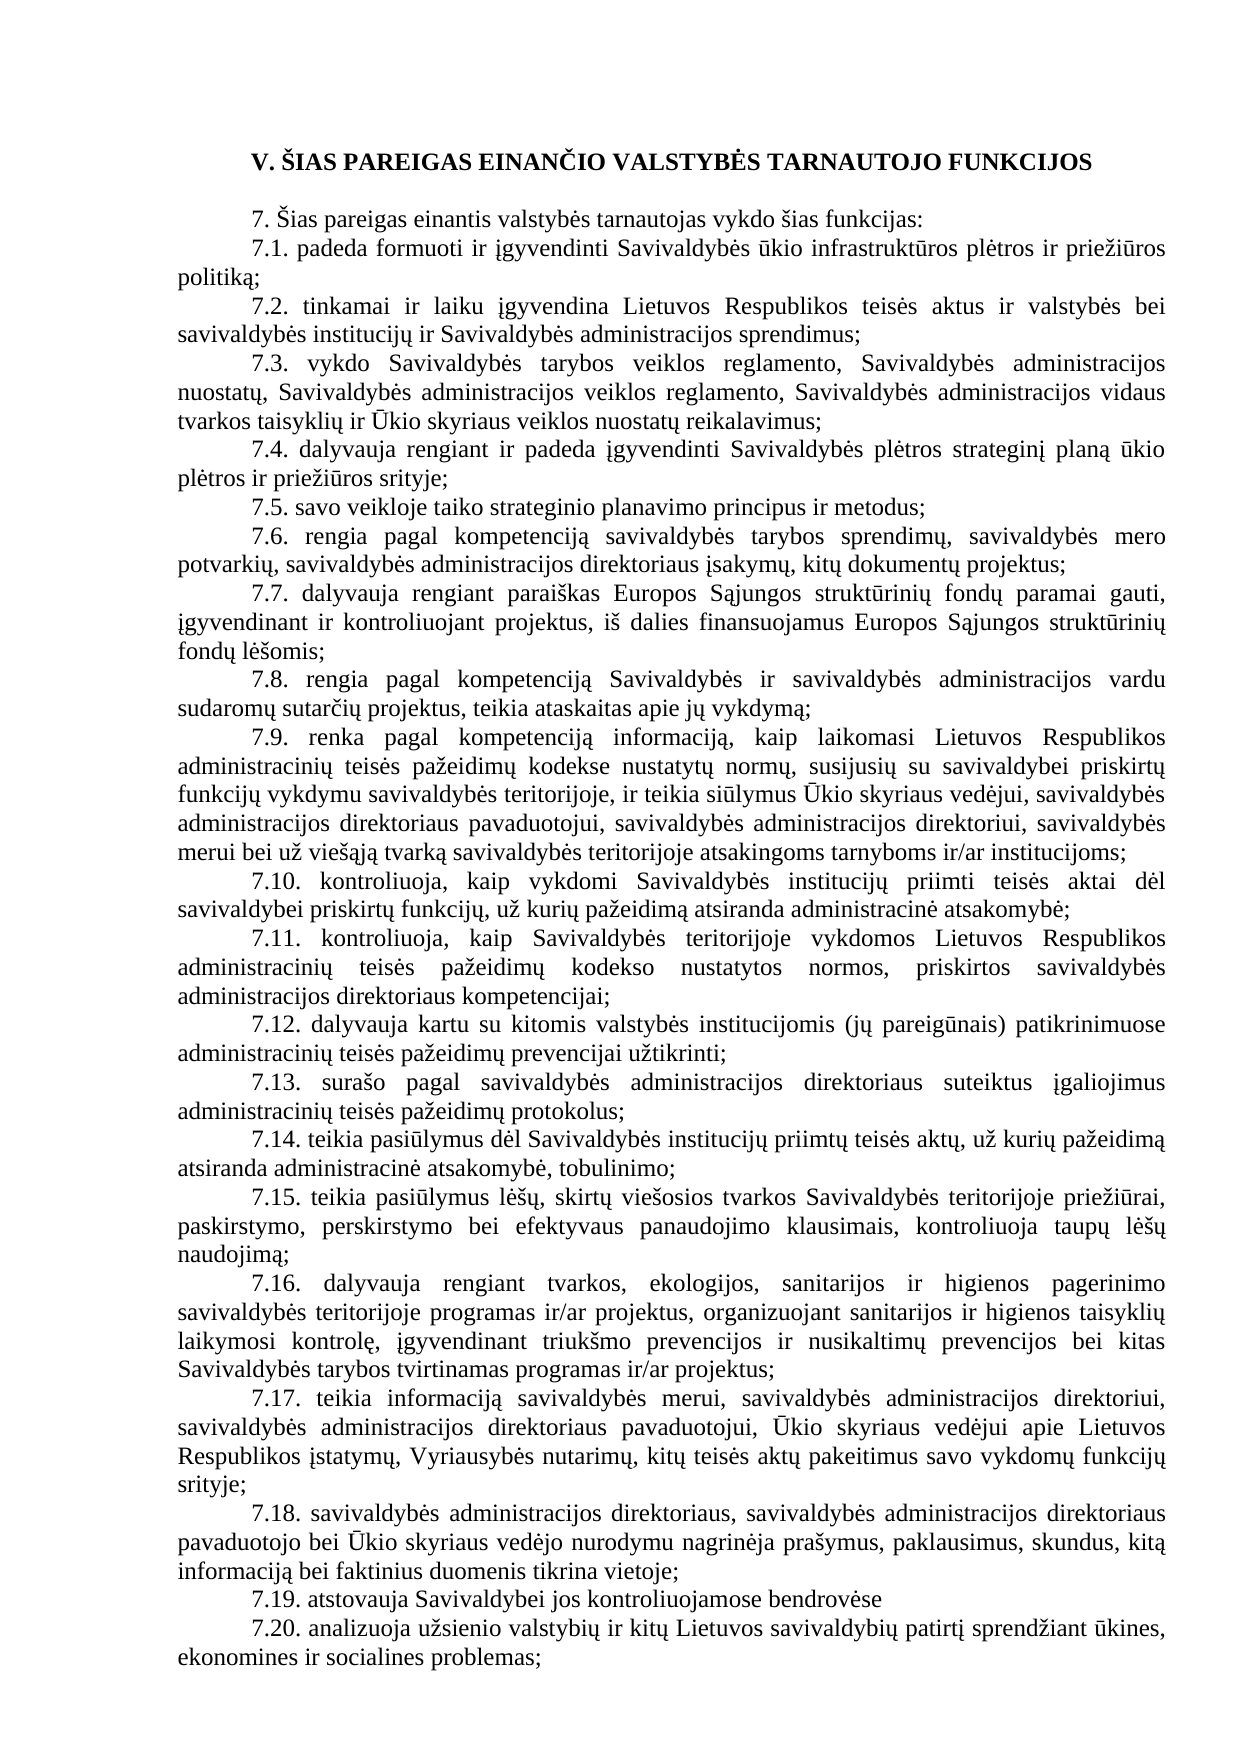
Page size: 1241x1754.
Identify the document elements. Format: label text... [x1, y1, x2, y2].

text 7.18. savivaldybės administracijos direktoriaus, savivaldybės administracijos direktoriaus pavaduotojo bei Ūkio skyriaus vedėjo nurodymu nagrinėja prašymus, paklausimus, skundus, kitą informaciją bei faktinius duomenis tikrina vietoje; [177, 1498, 1167, 1584]
text 7.11. kontroliuoja, kaip Savivaldybės teritorijoje vykdomos Lietuvos Respublikos administracinių teisės pažeidimų kodekso nustatytos normos, priskirtos savivaldybės administracijos direktoriaus kompetencijai; [177, 923, 1167, 1009]
text 7.5. savo veikloje taiko strateginio planavimo principus ir metodus; [177, 492, 1167, 521]
text 7.7. dalyvauja rengiant paraiškas Europos Sąjungos struktūrinių fondų paramai gauti, įgyvendinant ir kontroliuojant projektus, iš dalies finansuojamus Europos Sąjungos struktūrinių fondų lėšomis; [177, 578, 1167, 664]
text 7.9. renka pagal kompetenciją informaciją, kaip laikomasi Lietuvos Respublikos administracinių teisės pažeidimų kodekse nustatytų normų, susijusių su savivaldybei priskirtų funkcijų vykdymu savivaldybės teritorijoje, ir teikia siūlymus Ūkio skyriaus vedėjui, savivaldybės administracijos direktoriaus pavaduotojui, savivaldybės administracijos direktoriui, savivaldybės merui bei už viešąją tvarką savivaldybės teritorijoje atsakingoms tarnyboms ir/ar institucijoms; [177, 722, 1167, 866]
text 7.16. dalyvauja rengiant tvarkos, ekologijos, sanitarijos ir higienos pagerinimo savivaldybės teritorijoje programas ir/ar projektus, organizuojant sanitarijos ir higienos taisyklių laikymosi kontrolę, įgyvendinant triukšmo prevencijos ir nusikaltimų prevencijos bei kitas Savivaldybės tarybos tvirtinamas programas ir/ar projektus; [177, 1268, 1167, 1383]
text 7.19. atstovauja Savivaldybei jos kontroliuojamose bendrovėse [177, 1584, 1167, 1613]
text 7.4. dalyvauja rengiant ir padeda įgyvendinti Savivaldybės plėtros strateginį planą ūkio plėtros ir priežiūros srityje; [177, 434, 1167, 492]
text 7.13. surašo pagal savivaldybės administracijos direktoriaus suteiktus įgaliojimus administracinių teisės pažeidimų protokolus; [177, 1067, 1167, 1124]
text 7.15. teikia pasiūlymus lėšų, skirtų viešosios tvarkos Savivaldybės teritorijoje priežiūrai, paskirstymo, perskirstymo bei efektyvaus panaudojimo klausimais, kontroliuoja taupų lėšų naudojimą; [177, 1182, 1167, 1268]
text 7.10. kontroliuoja, kaip vykdomi Savivaldybės institucijų priimti teisės aktai dėl savivaldybei priskirtų funkcijų, už kurių pažeidimą atsiranda administracinė atsakomybė; [177, 866, 1167, 923]
text 7. Šias pareigas einantis valstybės tarnautojas vykdo šias funkcijas: [177, 204, 1167, 233]
text 7.8. rengia pagal kompetenciją Savivaldybės ir savivaldybės administracijos vardu sudaromų sutarčių projektus, teikia ataskaitas apie jų vykdymą; [177, 664, 1167, 722]
text 7.17. teikia informaciją savivaldybės merui, savivaldybės administracijos direktoriui, savivaldybės administracijos direktoriaus pavaduotojui, Ūkio skyriaus vedėjui apie Lietuvos Respublikos įstatymų, Vyriausybės nutarimų, kitų teisės aktų pakeitimus savo vykdomų funkcijų srityje; [177, 1383, 1167, 1498]
text 7.20. analizuoja užsienio valstybių ir kitų Lietuvos savivaldybių patirtį sprendžiant ūkines, ekonomines ir socialines problemas; [177, 1613, 1167, 1671]
text 7.12. dalyvauja kartu su kitomis valstybės institucijomis (jų pareigūnais) patikrinimuose administracinių teisės pažeidimų prevencijai užtikrinti; [177, 1009, 1167, 1067]
text 7.1. padeda formuoti ir įgyvendinti Savivaldybės ūkio infrastruktūros plėtros ir priežiūros politiką; [177, 233, 1167, 291]
text V. ŠIAS PAREIGAS EINANČIO VALSTYBĖS TARNAUTOJO FUNKCIJOS [177, 147, 1167, 176]
text 7.6. rengia pagal kompetenciją savivaldybės tarybos sprendimų, savivaldybės mero potvarkių, savivaldybės administracijos direktoriaus įsakymų, kitų dokumentų projektus; [177, 521, 1167, 578]
text 7.14. teikia pasiūlymus dėl Savivaldybės institucijų priimtų teisės aktų, už kurių pažeidimą atsiranda administracinė atsakomybė, tobulinimo; [177, 1124, 1167, 1182]
text 7.2. tinkamai ir laiku įgyvendina Lietuvos Respublikos teisės aktus ir valstybės bei savivaldybės institucijų ir Savivaldybės administracijos sprendimus; [177, 291, 1167, 348]
text 7.3. vykdo Savivaldybės tarybos veiklos reglamento, Savivaldybės administracijos nuostatų, Savivaldybės administracijos veiklos reglamento, Savivaldybės administracijos vidaus tvarkos taisyklių ir Ūkio skyriaus veiklos nuostatų reikalavimus; [177, 348, 1167, 434]
